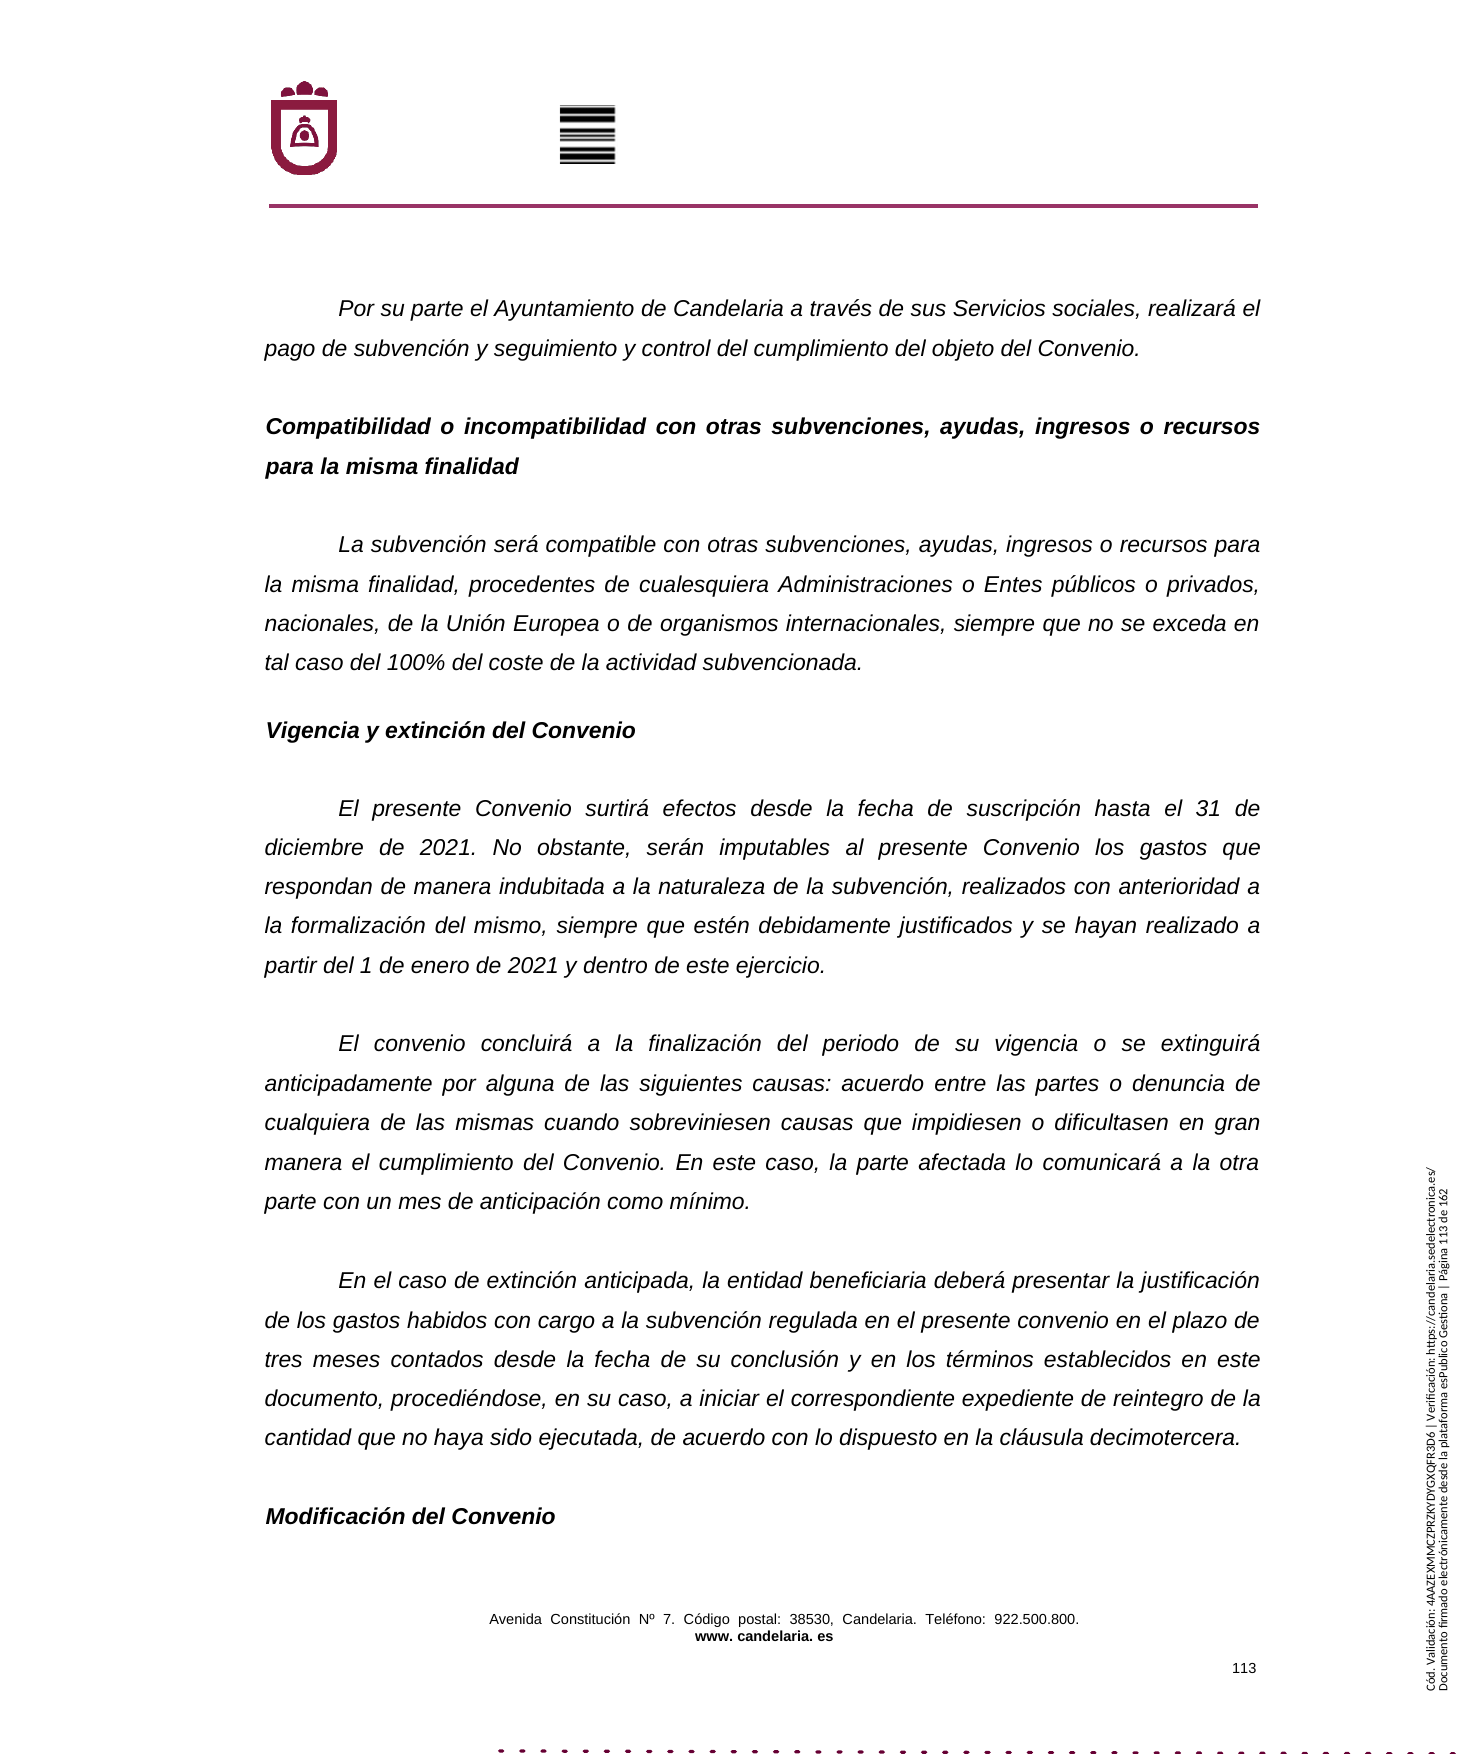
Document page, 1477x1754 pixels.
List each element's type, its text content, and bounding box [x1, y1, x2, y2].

subtitle Modificación del Convenio [265, 1503, 1263, 1529]
text El presente Convenio surtirá efectos desde la fecha de suscripción hasta el 31 de diciembre de 2021. No obstante, serán imputables al presente Convenio los gastos que respondan de manera indubitada a la naturaleza de la subvención, realizados con anterioridad a la formalización del mismo, siempre que estén debidamente justificados y se hayan realizado a partir del 1 de enero de 2021 y dentro de este ejercicio. [264, 795, 1263, 978]
text El convenio concluirá a la finalización del periodo de su vigencia o se extinguirá anticipadamente por alguna de las siguientes causas: acuerdo entre las partes o denuncia de cualquiera de las mismas cuando sobreviniesen causas que impidiesen o dificultasen en gran manera el cumplimiento del Convenio. En este caso, la parte afectada lo comunicará a la otra parte con un mes de anticipación como mínimo. [264, 1030, 1263, 1214]
text En el caso de extinción anticipada, la entidad beneficiaria deberá presentar la justificación de los gastos habidos con cargo a la subvención regulada en el presente convenio en el plazo de tres meses contados desde la fecha de su conclusión y en los términos establecidos en este documento, procediéndose, en su caso, a iniciar el correspondiente expediente de reintegro de la cantidad que no haya sido ejecutada, de acuerdo con lo dispuesto en la cláusula decimotercera. [264, 1267, 1263, 1451]
text Por su parte el Ayuntamiento de Candelaria a través de sus Servicios sociales, realizará el pago de subvención y seguimiento y control del cumplimiento del objeto del Convenio. [264, 295, 1263, 361]
text La subvención será compatible con otras subvenciones, ayudas, ingresos o recursos para la misma finalidad, procedentes de cualesquiera Administraciones o Entes públicos o privados, nacionales, de la Unión Europea o de organismos internacionales, siempre que no se exceda en tal caso del 100% del coste de la actividad subvencionada. [264, 531, 1263, 675]
subtitle Vigencia y extinción del Convenio [265, 717, 1263, 743]
subtitle Compatibilidad o incompatibilidad con otras subvenciones, ayudas, ingresos o recursos para la misma finalidad [265, 413, 1263, 479]
